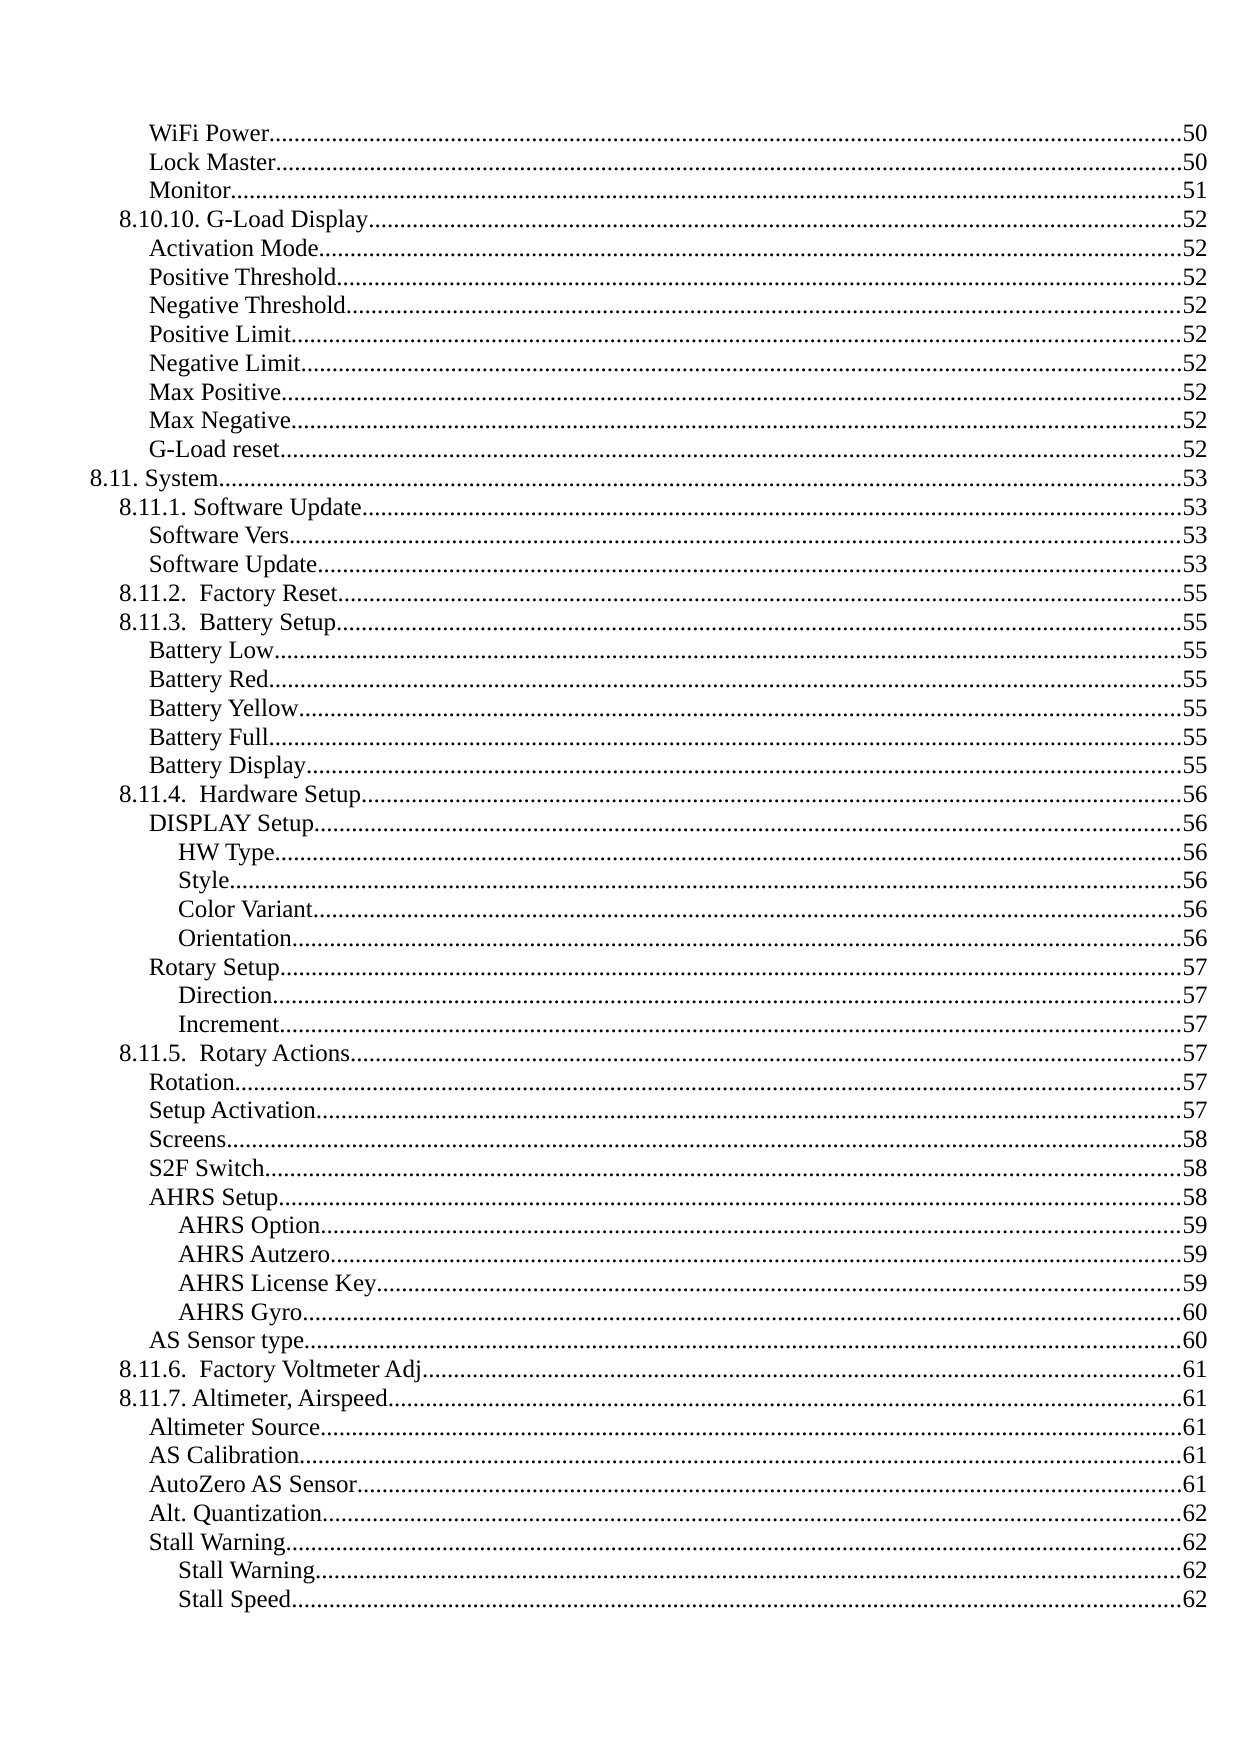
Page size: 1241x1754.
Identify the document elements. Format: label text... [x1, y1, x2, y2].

text 8.11.5. Rotary Actions 57 [119, 1038, 1207, 1067]
text 8.11.6. Factory Voltmeter Adj 61 [119, 1354, 1207, 1383]
text Positive Limit 52 [148, 319, 1207, 348]
text Software Update 53 [148, 549, 1207, 578]
text Max Negative 52 [148, 406, 1207, 434]
text AHRS Gyro 60 [178, 1297, 1207, 1326]
text HW Type 56 [178, 837, 1207, 866]
text Negative Limit 52 [148, 348, 1207, 377]
text Stall Speed 62 [178, 1584, 1207, 1613]
text WiFi Power 50 [148, 118, 1207, 147]
text 8.11.3. Battery Setup 55 [119, 607, 1207, 636]
text AS Calibration 61 [148, 1441, 1207, 1469]
text 8.11.7. Altimeter, Airspeed 61 [119, 1383, 1207, 1412]
text Alt. Quantization 62 [148, 1498, 1207, 1527]
text Monitor 51 [148, 176, 1207, 204]
text 8.11.4. Hardware Setup 56 [119, 779, 1207, 808]
text Max Positive 52 [148, 377, 1207, 406]
text Battery Display 55 [148, 751, 1207, 779]
text Direction 57 [178, 981, 1207, 1009]
text Lock Master 50 [148, 147, 1207, 176]
text 8.11.2. Factory Reset 55 [119, 578, 1207, 607]
text Positive Threshold 52 [148, 262, 1207, 291]
text Battery Red 55 [148, 664, 1207, 693]
text Increment 57 [178, 1009, 1207, 1038]
text Software Vers. 53 [148, 521, 1207, 549]
text 8.11. System 53 [89, 463, 1207, 492]
text Battery Yellow 55 [148, 693, 1207, 722]
text Orientation 56 [178, 923, 1207, 952]
text S2F Switch 58 [148, 1153, 1207, 1182]
text Stall Warning 62 [178, 1556, 1207, 1584]
text 8.11.1. Software Update 53 [119, 492, 1207, 521]
text Altimeter Source 61 [148, 1412, 1207, 1441]
text Negative Threshold 52 [148, 291, 1207, 319]
text Battery Full 55 [148, 722, 1207, 751]
text Screens 58 [148, 1124, 1207, 1153]
text AutoZero AS Sensor 61 [148, 1469, 1207, 1498]
text Battery Low 55 [148, 636, 1207, 664]
text Setup Activation 57 [148, 1096, 1207, 1124]
text Rotary Setup 57 [148, 952, 1207, 981]
text AHRS Setup 58 [148, 1182, 1207, 1211]
text Stall Warning 62 [148, 1527, 1207, 1556]
text G-Load reset 52 [148, 434, 1207, 463]
text AHRS Option 59 [178, 1211, 1207, 1239]
text Activation Mode 52 [148, 233, 1207, 262]
text AHRS Autzero 59 [178, 1239, 1207, 1268]
text Style 56 [178, 866, 1207, 894]
text 8.10.10. G-Load Display 52 [119, 204, 1207, 233]
text Rotation 57 [148, 1067, 1207, 1096]
text AS Sensor type 60 [148, 1326, 1207, 1354]
text AHRS License Key 59 [178, 1268, 1207, 1297]
text Color Variant 56 [178, 894, 1207, 923]
text DISPLAY Setup 56 [148, 808, 1207, 837]
